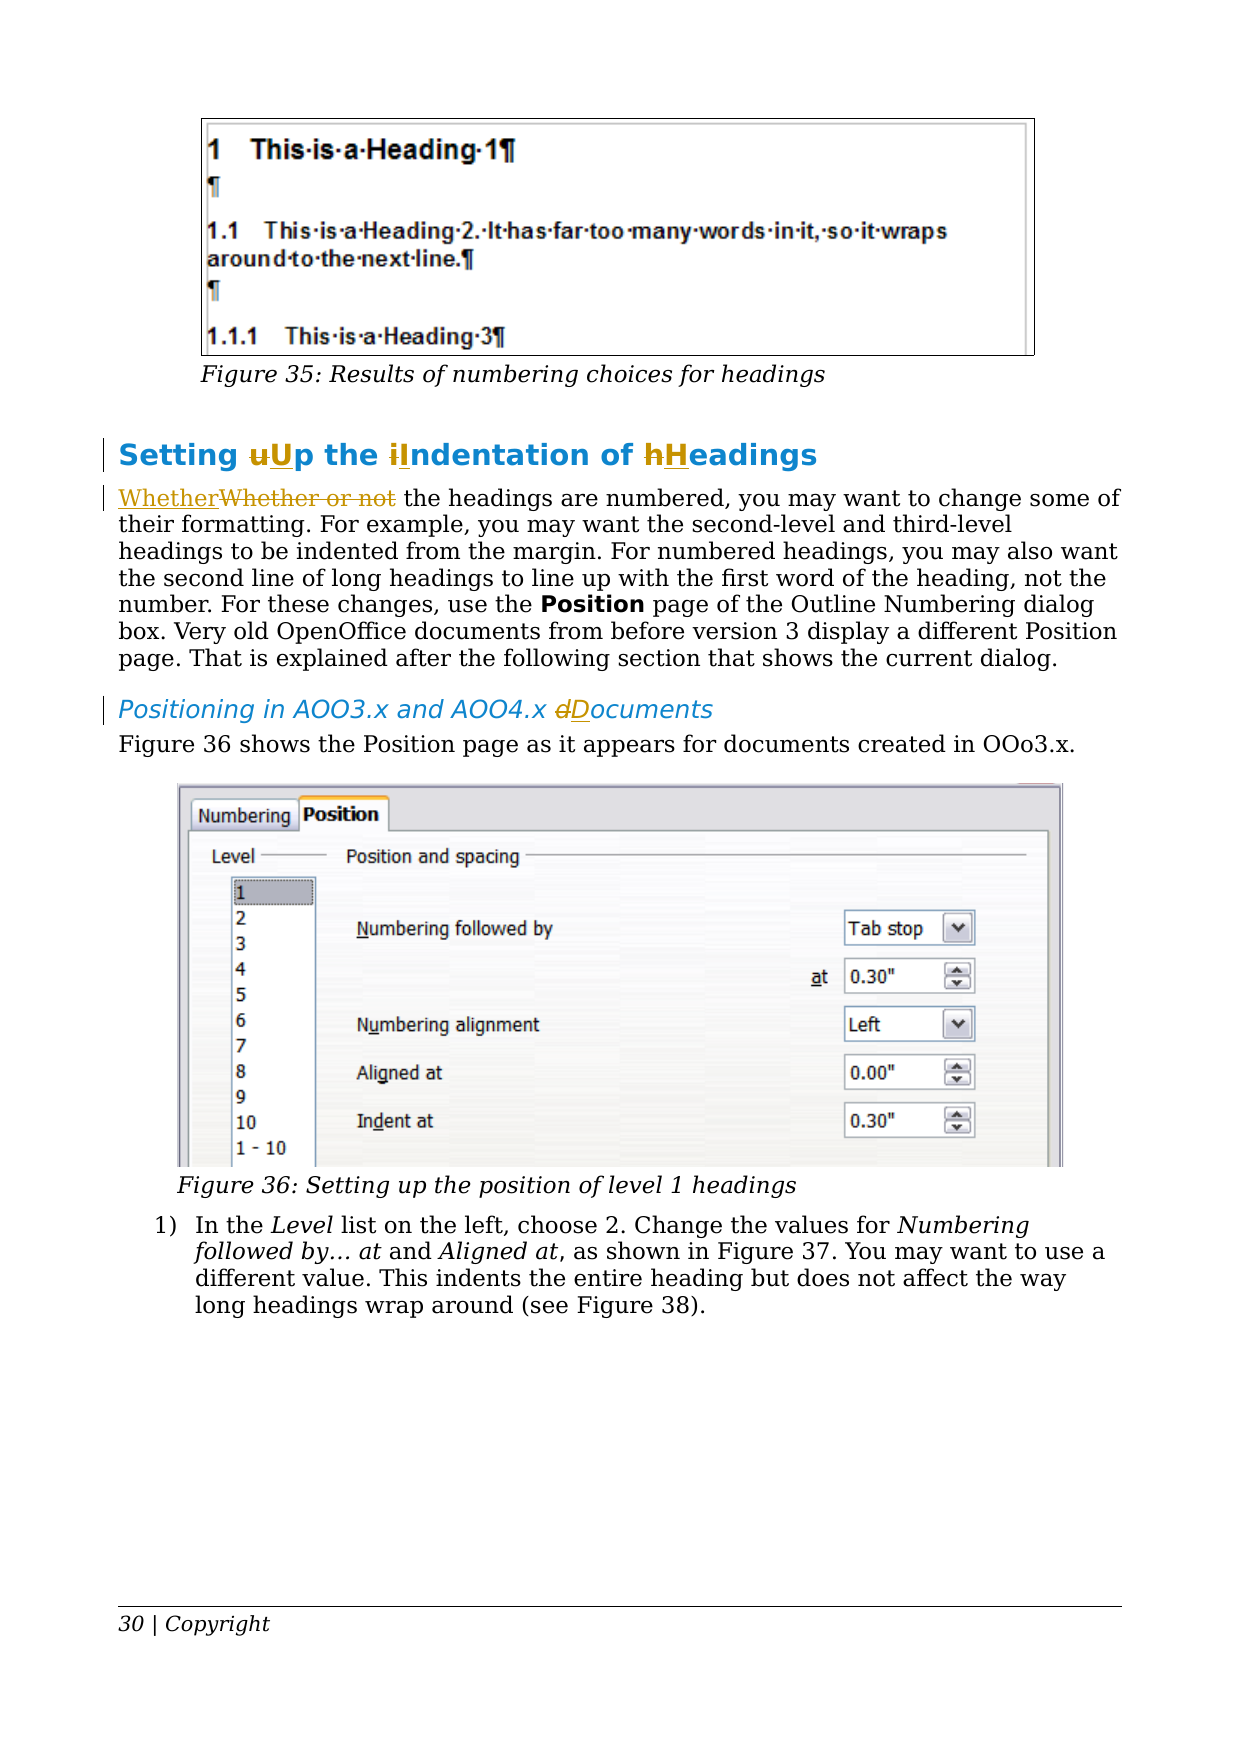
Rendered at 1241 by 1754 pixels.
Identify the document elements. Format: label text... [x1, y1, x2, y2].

picture [177, 783, 1064, 1167]
text Figure 36 shows the Position page as it appears for documents created in OOo3.x. [118, 731, 1122, 758]
text Figure 36: Setting up the position of level 1 headings [177, 1173, 1063, 1199]
picture [202, 119, 1034, 355]
text Figure 35: Results of numbering choices for headings [201, 362, 1039, 388]
subtitle Positioning in AOO3.x and AOO4.x Documents [118, 696, 1122, 725]
text Whether the headings are numbered, you may want to change some of their formatting. For example, you may want the second-level and third-level headings to be indented from the margin. For numbered headings, you may also want the second line of long headings to line up with the first word of the heading, not the number. For these changes, use the Position page of the Outline Numbering dialog box. Very old OpenOffice documents from before version 3 display a different Position page. That is explained after the following section that shows the current dialog. [118, 485, 1122, 671]
list In the Level list on the left, choose 2. Change the values for Numbering followed by… at and Aligned at, as shown in Figure 37. You may want to use a different value. This indents the entire heading but does not affect the way long headings wrap around (see Figure 38). [177, 1212, 1122, 1318]
subtitle Setting Up the Indentation of Headings [118, 438, 1122, 472]
